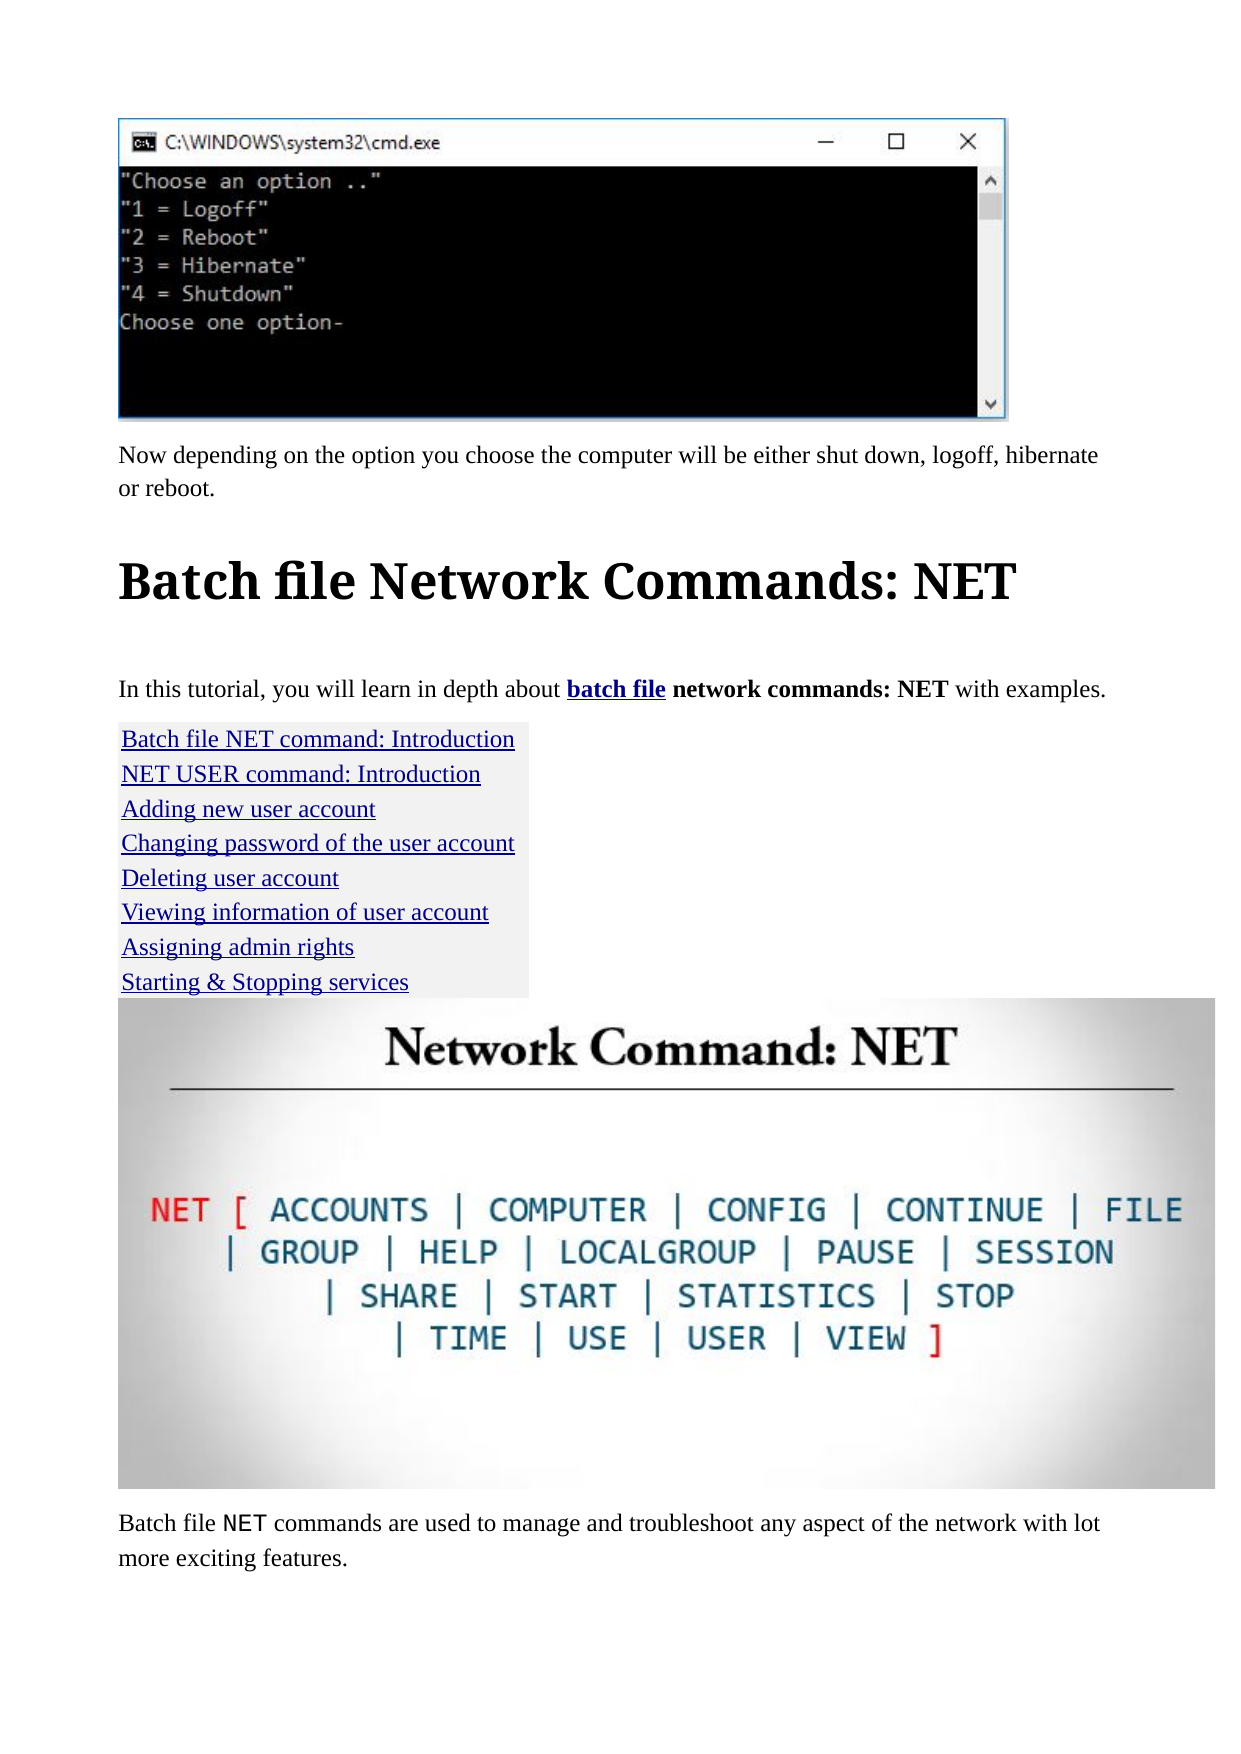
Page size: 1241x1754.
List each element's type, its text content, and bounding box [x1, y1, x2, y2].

table_cell Viewing information of user account [118, 895, 529, 929]
text Batch file NET commands are used to manage and troubleshoot any aspect of the network with lot more exciting features. [118, 1508, 1122, 1572]
table_cell NET USER command: Introduction [118, 756, 529, 791]
picture [118, 998, 1216, 1489]
subtitle Batch file Network Commands: NET [118, 546, 1122, 614]
table_cell Deleting user account [118, 860, 529, 894]
table_cell Changing password of the user account [118, 825, 529, 860]
table_cell Starting & Stopping services [118, 964, 529, 998]
text In this tutorial, you will learn in depth about batch file network commands: NET with examples. [118, 674, 1122, 703]
text Now depending on the option you choose the computer will be either shut down, logoff, hibernate or reboot. [118, 440, 1122, 502]
table_header Batch file NET command: Introduction [118, 722, 529, 756]
table_cell Assigning admin rights [118, 929, 529, 964]
table_cell Adding new user account [118, 791, 529, 825]
picture [118, 118, 1009, 422]
